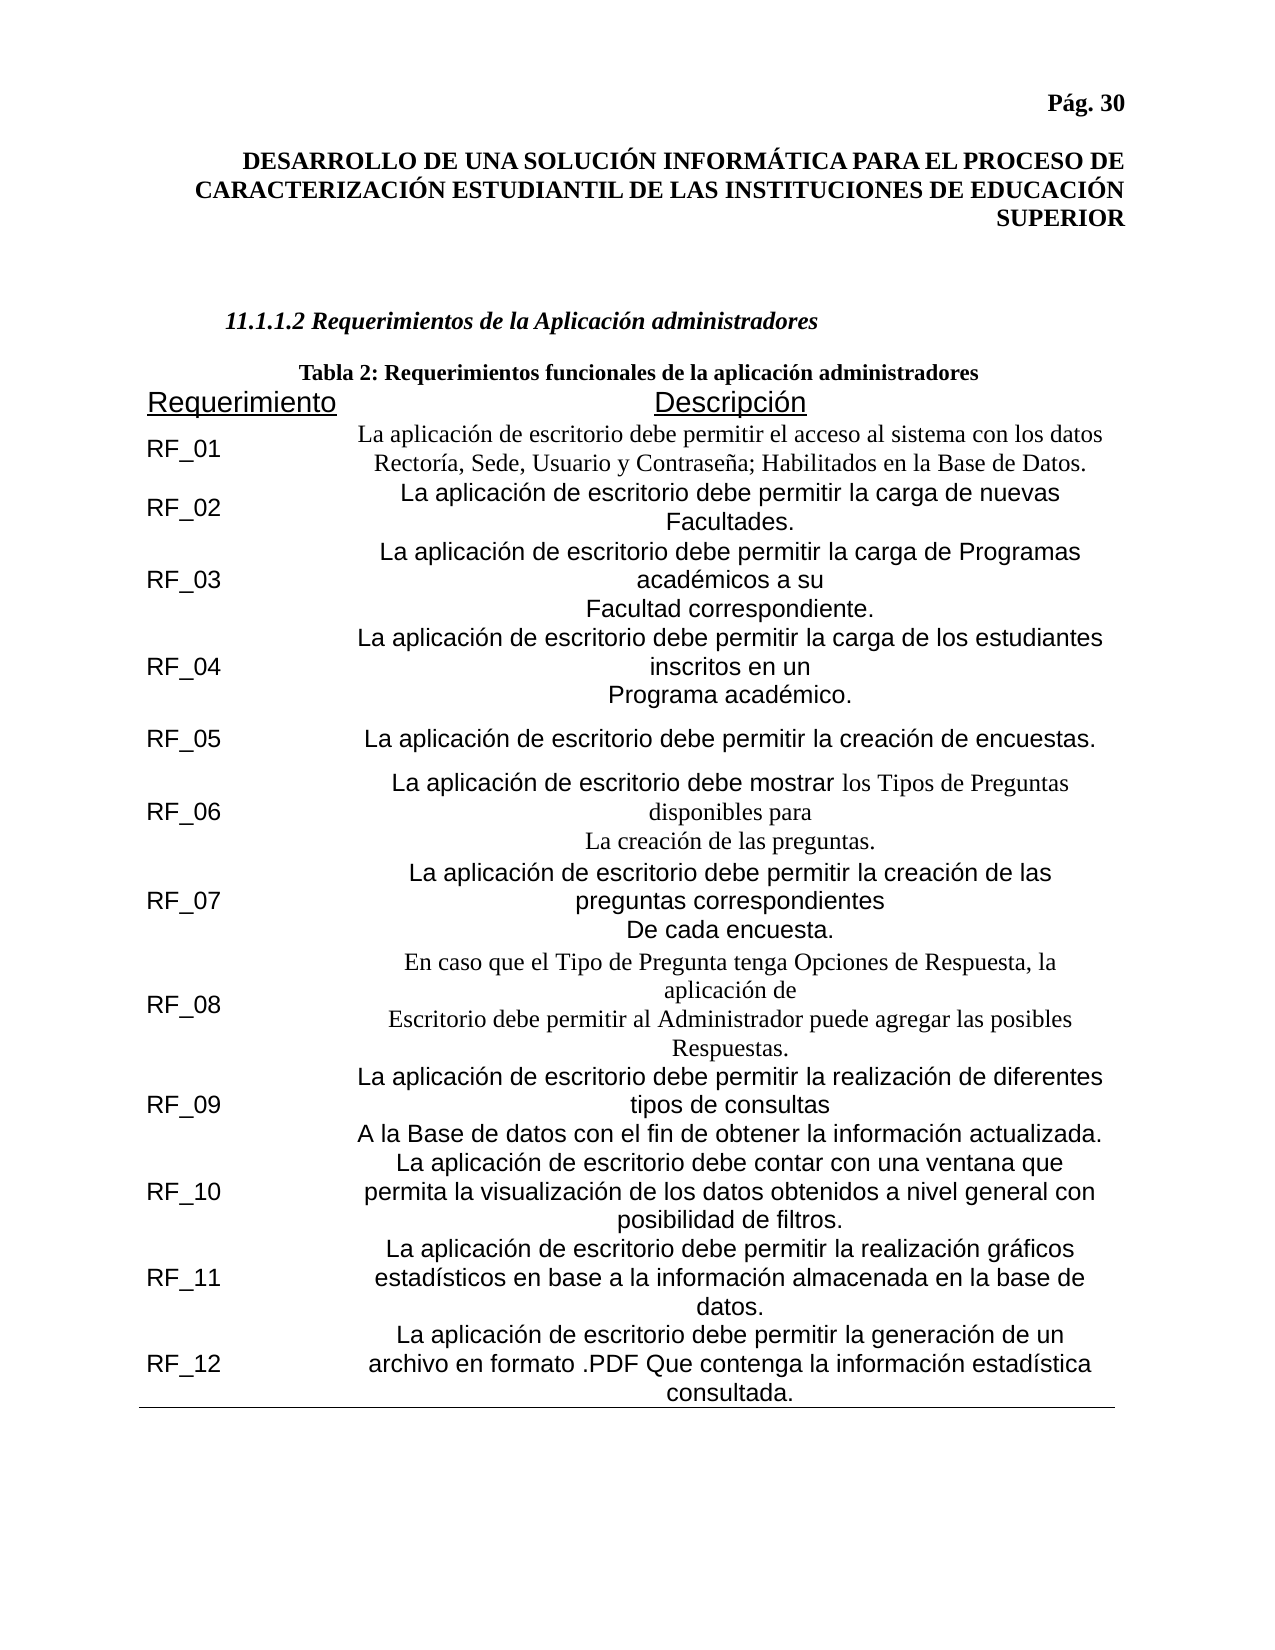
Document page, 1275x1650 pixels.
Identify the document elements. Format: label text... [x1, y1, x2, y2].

table_cell La aplicación de escritorio debe mostrar los Tipos de Preguntas disponibles para La creación de las preguntas. [345, 768, 1115, 854]
table_cell RF_04 [139, 623, 345, 709]
table_cell RF_06 [139, 768, 345, 854]
table_cell RF_10 [139, 1148, 345, 1234]
table_cell RF_07 [139, 855, 345, 947]
table_cell La aplicación de escritorio debe permitir la creación de encuestas. [345, 709, 1115, 768]
table_cell La aplicación de escritorio debe permitir la carga de Programas académicos a su Facultad correspondiente. [345, 537, 1115, 623]
table_cell La aplicación de escritorio debe contar con una ventana que permita la visualización de los datos obtenidos a nivel general con posibilidad de filtros. [345, 1148, 1115, 1234]
text Tabla 2: Requerimientos funcionales de la aplicación administradores [131, 359, 1147, 385]
table_cell La aplicación de escritorio debe permitir la realización de diferentes tipos de consultas A la Base de datos con el fin de obtener la información actualizada. [345, 1062, 1115, 1148]
table_cell RF_11 [139, 1234, 345, 1321]
table_cell RF_05 [139, 709, 345, 768]
table_cell RF_01 [139, 419, 345, 478]
table_cell La aplicación de escritorio debe permitir la carga de nuevas Facultades. [345, 478, 1115, 537]
table_cell RF_02 [139, 478, 345, 537]
table_cell RF_09 [139, 1062, 345, 1148]
table_cell En caso que el Tipo de Pregunta tenga Opciones de Respuesta, la aplicación de Escritorio debe permitir al Administrador puede agregar las posibles Respuestas. [345, 947, 1115, 1062]
table_header Requerimiento [139, 385, 345, 418]
table_header Descripción [345, 385, 1115, 418]
table_cell La aplicación de escritorio debe permitir la creación de las preguntas correspondientes De cada encuesta. [345, 855, 1115, 947]
table_cell RF_12 [139, 1321, 345, 1407]
table_cell RF_03 [139, 537, 345, 623]
table_cell La aplicación de escritorio debe permitir la carga de los estudiantes inscritos en un Programa académico. [345, 623, 1115, 709]
subtitle 11.1.1.2 Requerimientos de la Aplicación administradores [150, 306, 1125, 335]
table_cell RF_08 [139, 947, 345, 1062]
table_cell La aplicación de escritorio debe permitir la realización gráficos estadísticos en base a la información almacenada en la base de datos. [345, 1234, 1115, 1321]
table_cell La aplicación de escritorio debe permitir la generación de un archivo en formato .PDF Que contenga la información estadística consultada. [345, 1321, 1115, 1407]
table_cell La aplicación de escritorio debe permitir el acceso al sistema con los datos Rectoría, Sede, Usuario y Contraseña; Habilitados en la Base de Datos. [345, 419, 1115, 478]
